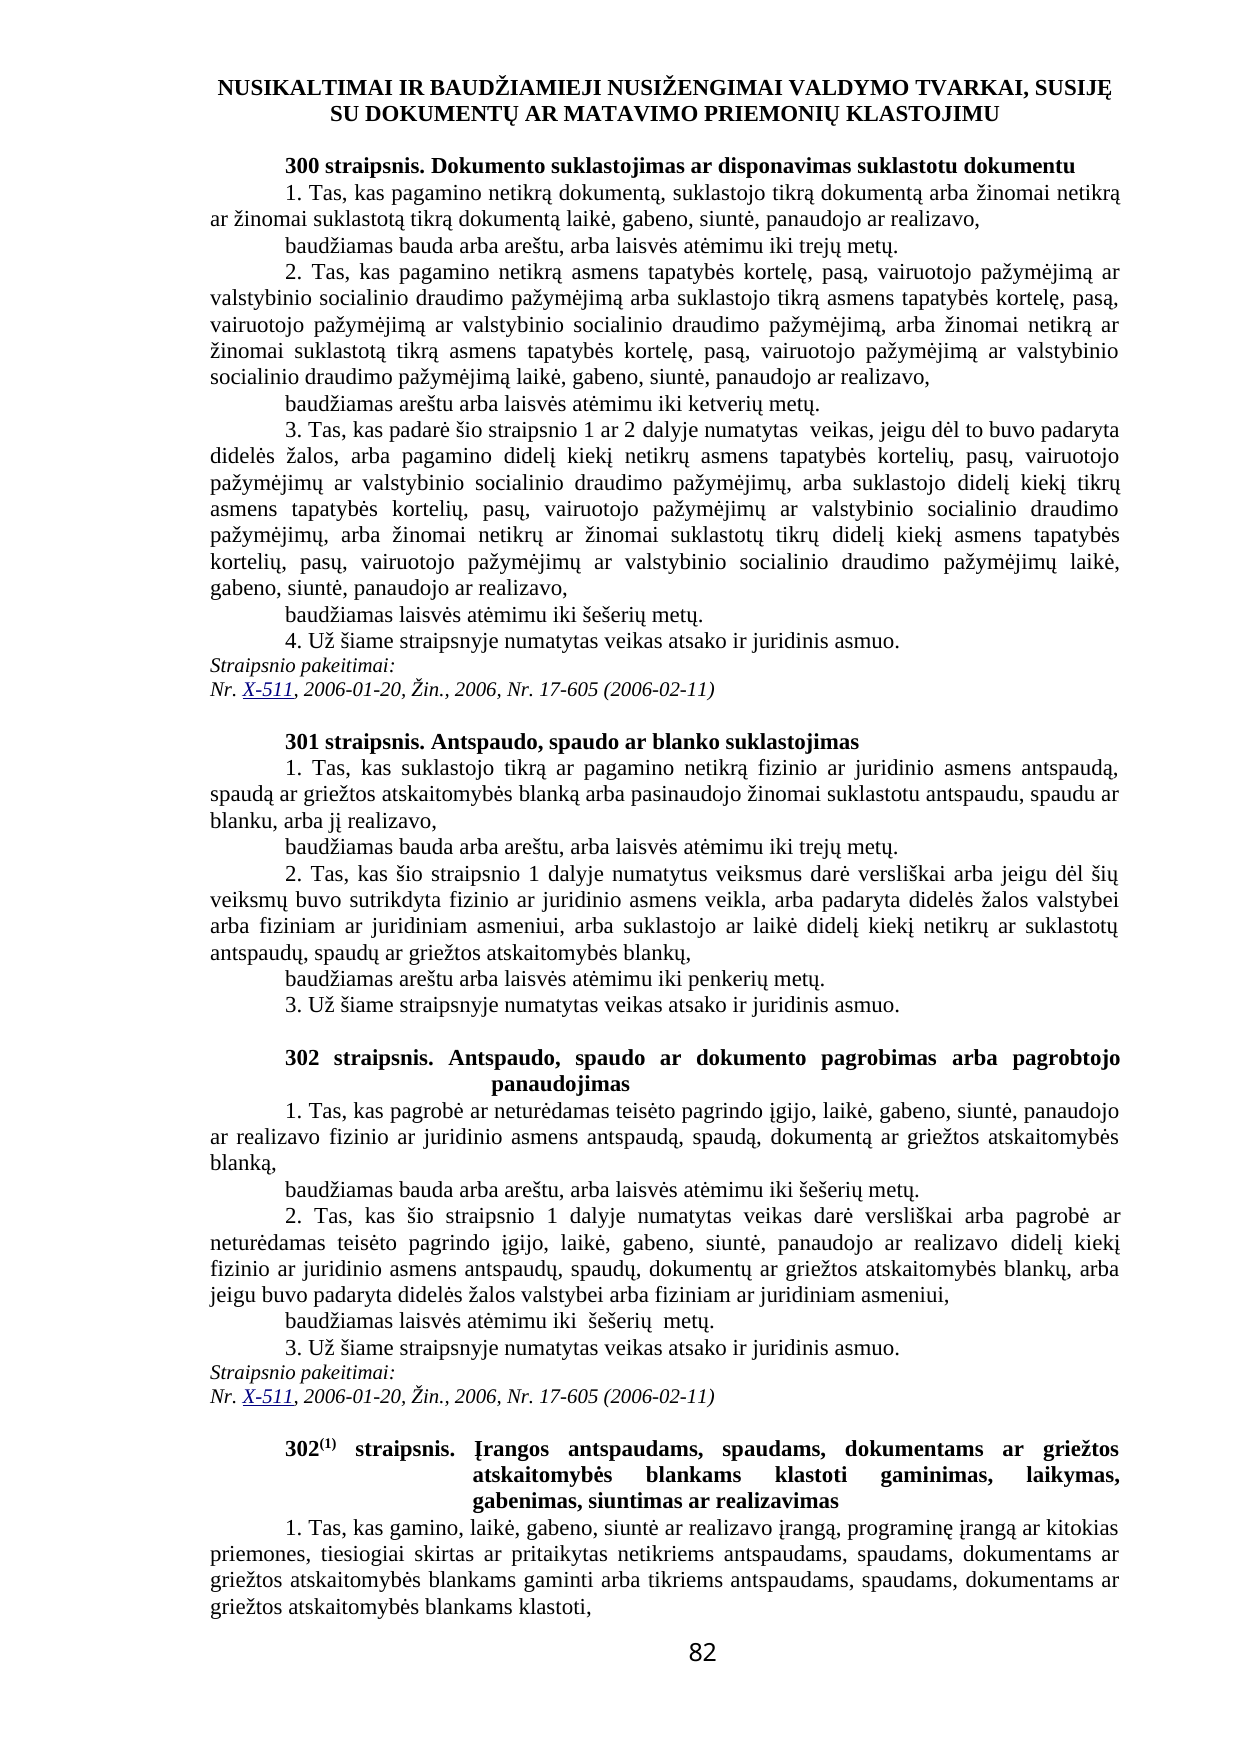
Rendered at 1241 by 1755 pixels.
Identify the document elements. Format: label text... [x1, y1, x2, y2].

text 300 straipsnis. Dokumento suklastojimas ar disponavimas suklastotu dokumentu [285, 153, 1120, 179]
text baudžiamas bauda arba areštu, arba laisvės atėmimu iki trejų metų. [210, 833, 1120, 859]
text 4. Už šiame straipsnyje numatytas veikas atsako ir juridinis asmuo. [210, 627, 1120, 653]
text 1. Tas, kas pagamino netikrą dokumentą, suklastojo tikrą dokumentą arba žinomai netikrą ar žinomai suklastotą tikrą dokumentą laikė, gabeno, siuntė, panaudojo ar realizavo, [210, 179, 1120, 232]
text baudžiamas laisvės atėmimu iki šešerių metų. [210, 601, 1120, 627]
text Nr. X-511, 2006-01-20, Žin., 2006, Nr. 17-605 (2006-02-11) [210, 677, 1120, 701]
text baudžiamas laisvės atėmimu iki šešerių metų. [210, 1308, 1120, 1334]
text baudžiamas areštu arba laisvės atėmimu iki ketverių metų. [210, 390, 1120, 416]
text 301 straipsnis. Antspaudo, spaudo ar blanko suklastojimas [210, 728, 1120, 754]
text Straipsnio pakeitimai: [210, 1360, 1120, 1384]
text 2. Tas, kas šio straipsnio 1 dalyje numatytus veiksmus darė versliškai arba jeigu dėl šių veiksmų buvo sutrikdyta fizinio ar juridinio asmens veikla, arba padaryta didelės žalos valstybei arba fiziniam ar juridiniam asmeniui, arba suklastojo ar laikė didelį kiekį netikrų ar suklastotų antspaudų, spaudų ar griežtos atskaitomybės blankų, [210, 859, 1120, 965]
text 3. Už šiame straipsnyje numatytas veikas atsako ir juridinis asmuo. [210, 1334, 1120, 1360]
text baudžiamas areštu arba laisvės atėmimu iki penkerių metų. [210, 965, 1120, 991]
text 302(1) straipsnis. Įrangos antspaudams, spaudams, dokumentams ar griežtos atskaitomybės blankams klastoti gaminimas, laikymas, gabenimas, siuntimas ar realizavimas [285, 1435, 1120, 1514]
text baudžiamas bauda arba areštu, arba laisvės atėmimu iki trejų metų. [210, 232, 1120, 258]
text baudžiamas bauda arba areštu, arba laisvės atėmimu iki šešerių metų. [210, 1176, 1120, 1202]
text 3. Tas, kas padarė šio straipsnio 1 ar 2 dalyje numatytas veikas, jeigu dėl to buvo padaryta didelės žalos, arba pagamino didelį kiekį netikrų asmens tapatybės kortelių, pasų, vairuotojo pažymėjimų ar valstybinio socialinio draudimo pažymėjimų, arba suklastojo didelį kiekį tikrų asmens tapatybės kortelių, pasų, vairuotojo pažymėjimų ar valstybinio socialinio draudimo pažymėjimų, arba žinomai netikrų ar žinomai suklastotų tikrų didelį kiekį asmens tapatybės kortelių, pasų, vairuotojo pažymėjimų ar valstybinio socialinio draudimo pažymėjimų laikė, gabeno, siuntė, panaudojo ar realizavo, [210, 416, 1120, 601]
text 1. Tas, kas suklastojo tikrą ar pagamino netikrą fizinio ar juridinio asmens antspaudą, spaudą ar griežtos atskaitomybės blanką arba pasinaudojo žinomai suklastotu antspaudu, spaudu ar blanku, arba jį realizavo, [210, 754, 1120, 833]
text 3. Už šiame straipsnyje numatytas veikas atsako ir juridinis asmuo. [210, 991, 1120, 1018]
text 2. Tas, kas pagamino netikrą asmens tapatybės kortelę, pasą, vairuotojo pažymėjimą ar valstybinio socialinio draudimo pažymėjimą arba suklastojo tikrą asmens tapatybės kortelę, pasą, vairuotojo pažymėjimą ar valstybinio socialinio draudimo pažymėjimą, arba žinomai netikrą ar žinomai suklastotą tikrą asmens tapatybės kortelę, pasą, vairuotojo pažymėjimą ar valstybinio socialinio draudimo pažymėjimą laikė, gabeno, siuntė, panaudojo ar realizavo, [210, 258, 1120, 390]
text 2. Tas, kas šio straipsnio 1 dalyje numatytas veikas darė versliškai arba pagrobė ar neturėdamas teisėto pagrindo įgijo, laikė, gabeno, siuntė, panaudojo ar realizavo didelį kiekį fizinio ar juridinio asmens antspaudų, spaudų, dokumentų ar griežtos atskaitomybės blankų, arba jeigu buvo padaryta didelės žalos valstybei arba fiziniam ar juridiniam asmeniui, [210, 1202, 1120, 1308]
text 1. Tas, kas pagrobė ar neturėdamas teisėto pagrindo įgijo, laikė, gabeno, siuntė, panaudojo ar realizavo fizinio ar juridinio asmens antspaudą, spaudą, dokumentą ar griežtos atskaitomybės blanką, [210, 1097, 1120, 1176]
text 1. Tas, kas gamino, laikė, gabeno, siuntė ar realizavo įrangą, programinę įrangą ar kitokias priemones, tiesiogiai skirtas ar pritaikytas netikriems antspaudams, spaudams, dokumentams ar griežtos atskaitomybės blankams gaminti arba tikriems antspaudams, spaudams, dokumentams ar griežtos atskaitomybės blankams klastoti, [210, 1514, 1120, 1619]
text 302 straipsnis. Antspaudo, spaudo ar dokumento pagrobimas arba pagrobtojo panaudojimas [285, 1044, 1120, 1097]
text Straipsnio pakeitimai: [210, 653, 1120, 677]
text NUSIKALTIMAI IR BAUDŽIAMIEJI NUSIŽENGIMAI VALDYMO TVARKAI, SUSIJĘ SU DOKUMENTŲ AR MATAVIMO PRIEMONIŲ KLASTOJIMU [210, 73, 1120, 126]
text Nr. X-511, 2006-01-20, Žin., 2006, Nr. 17-605 (2006-02-11) [210, 1384, 1120, 1408]
